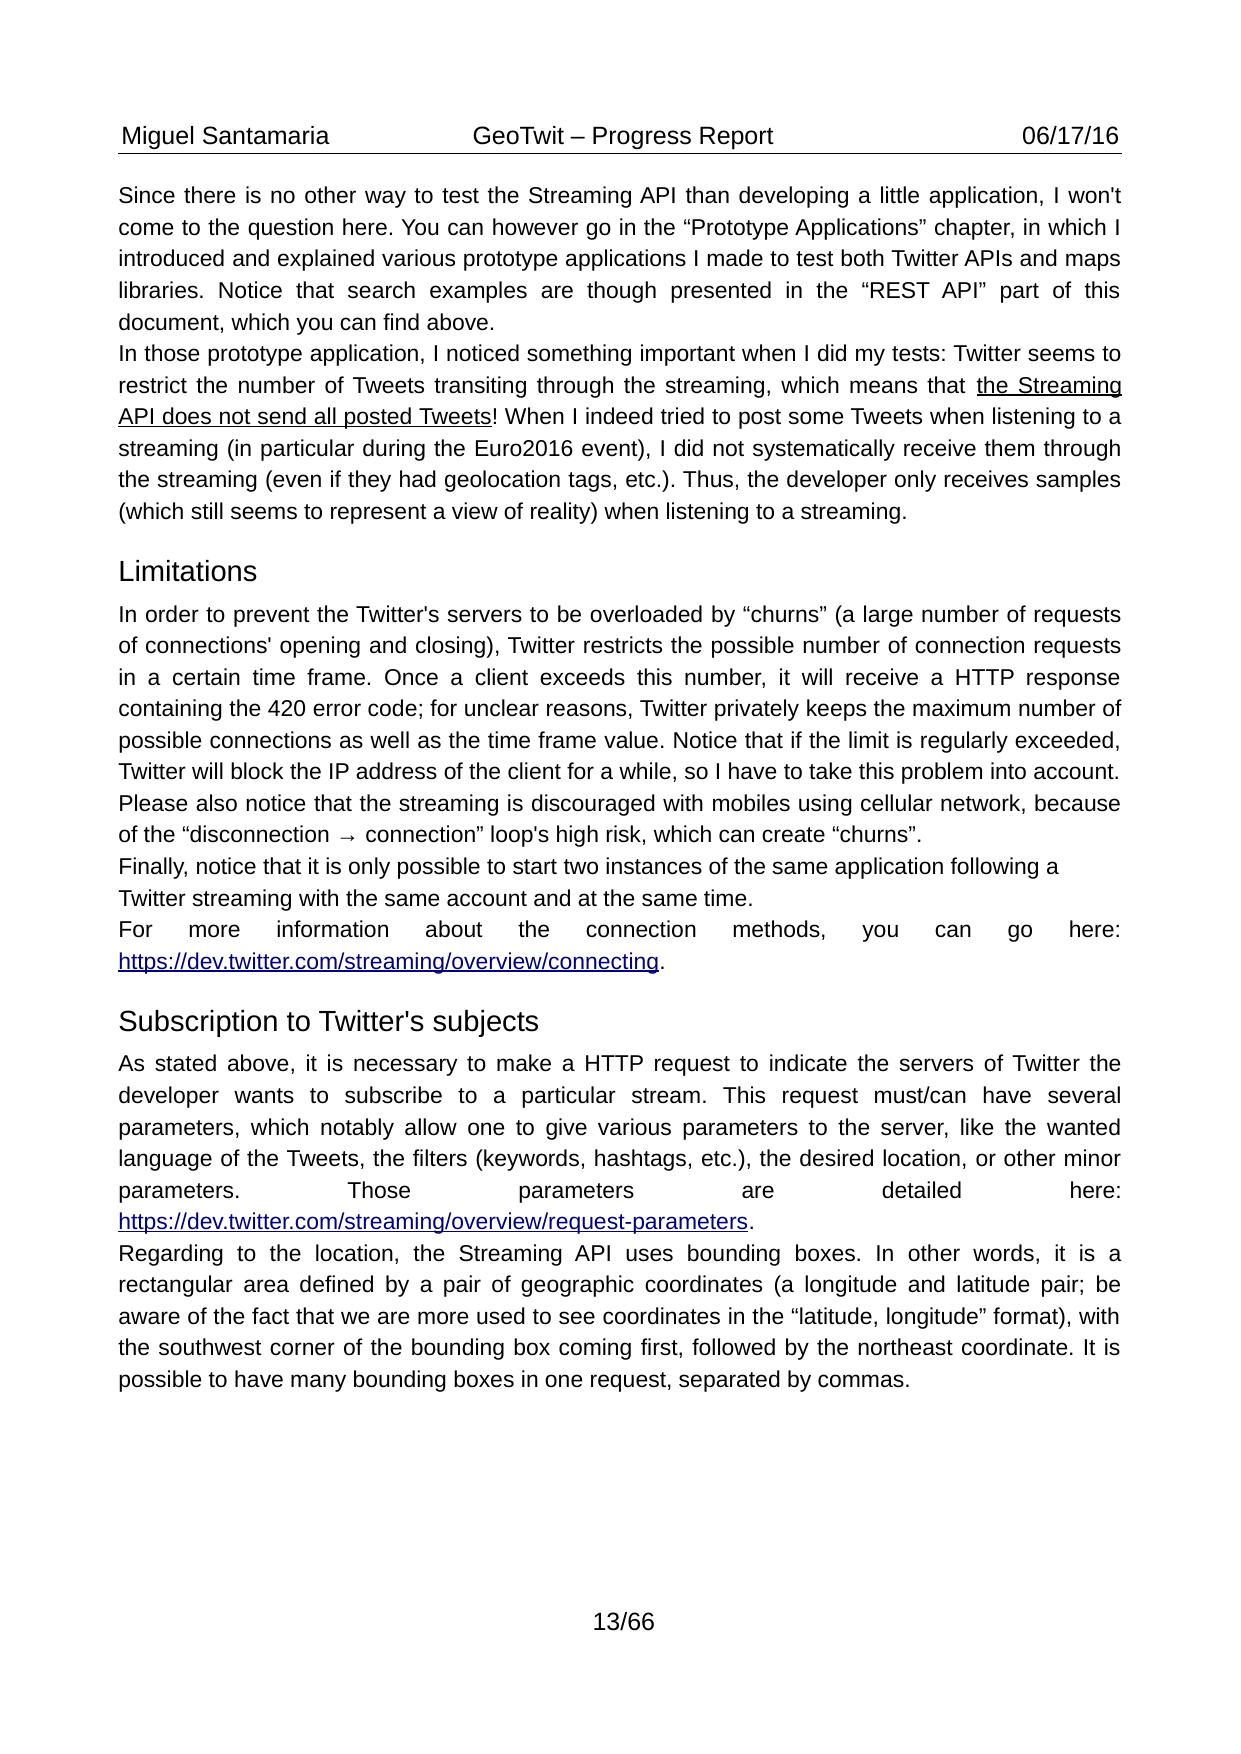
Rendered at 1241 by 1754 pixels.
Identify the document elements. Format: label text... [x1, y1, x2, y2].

text Since there is no other way to test the Streaming API than developing a little application, I won't come to the question here. You can however go in the “Prototype Applications” chapter, in which I introduced and explained various prototype applications I made to test both Twitter APIs and maps libraries. Notice that search examples are though presented in the “REST API” part of this document, which you can find above. [118, 182, 1122, 335]
text Regarding to the location, the Streaming API uses bounding boxes. In other words, it is a rectangular area defined by a pair of geographic coordinates (a longitude and latitude pair; be aware of the fact that we are more used to see coordinates in the “latitude, longitude” format), with the southwest corner of the bounding box coming first, followed by the northeast coordinate. It is possible to have many bounding boxes in one request, separated by commas. [118, 1240, 1122, 1392]
subtitle Subscription to Twitter's subjects [118, 1004, 1122, 1038]
text In order to prevent the Twitter's servers to be overloaded by “churns” (a large number of requests of connections' opening and closing), Twitter restricts the possible number of connection requests in a certain time frame. Once a client exceeds this number, it will receive a HTTP response containing the 420 error code; for unclear reasons, Twitter privately keeps the maximum number of possible connections as well as the time frame value. Notice that if the limit is regularly exceeded, Twitter will block the IP address of the client for a while, so I have to take this problem into account. [118, 601, 1122, 785]
text Finally, notice that it is only possible to start two instances of the same application following a Twitter streaming with the same account and at the same time. [118, 853, 1122, 911]
subtitle Limitations [118, 554, 1122, 588]
text Please also notice that the streaming is discouraged with mobiles using cellular network, because of the “disconnection → connection” loop's high risk, which can create “churns”. [118, 790, 1122, 848]
text As stated above, it is necessary to make a HTTP request to indicate the servers of Twitter the developer wants to subscribe to a particular stream. This request must/can have several parameters, which notably allow one to give various parameters to the server, like the wanted language of the Tweets, the filters (keywords, hashtags, etc.), the desired location, or other minor parameters. Those parameters are detailed here: https://dev.twitter.com/streaming/overview/request-parameters. [118, 1050, 1122, 1234]
text For more information about the connection methods, you can go here: https://dev.twitter.com/streaming/overview/connecting. [118, 916, 1122, 974]
text In those prototype application, I noticed something important when I did my tests: Twitter seems to restrict the number of Tweets transiting through the streaming, which means that the Streaming API does not send all posted Tweets! When I indeed tried to post some Tweets when listening to a streaming (in particular during the Euro2016 event), I did not systematically receive them through the streaming (even if they had geolocation tags, etc.). Thus, the developer only receives samples (which still seems to represent a view of reality) when listening to a streaming. [118, 340, 1122, 524]
